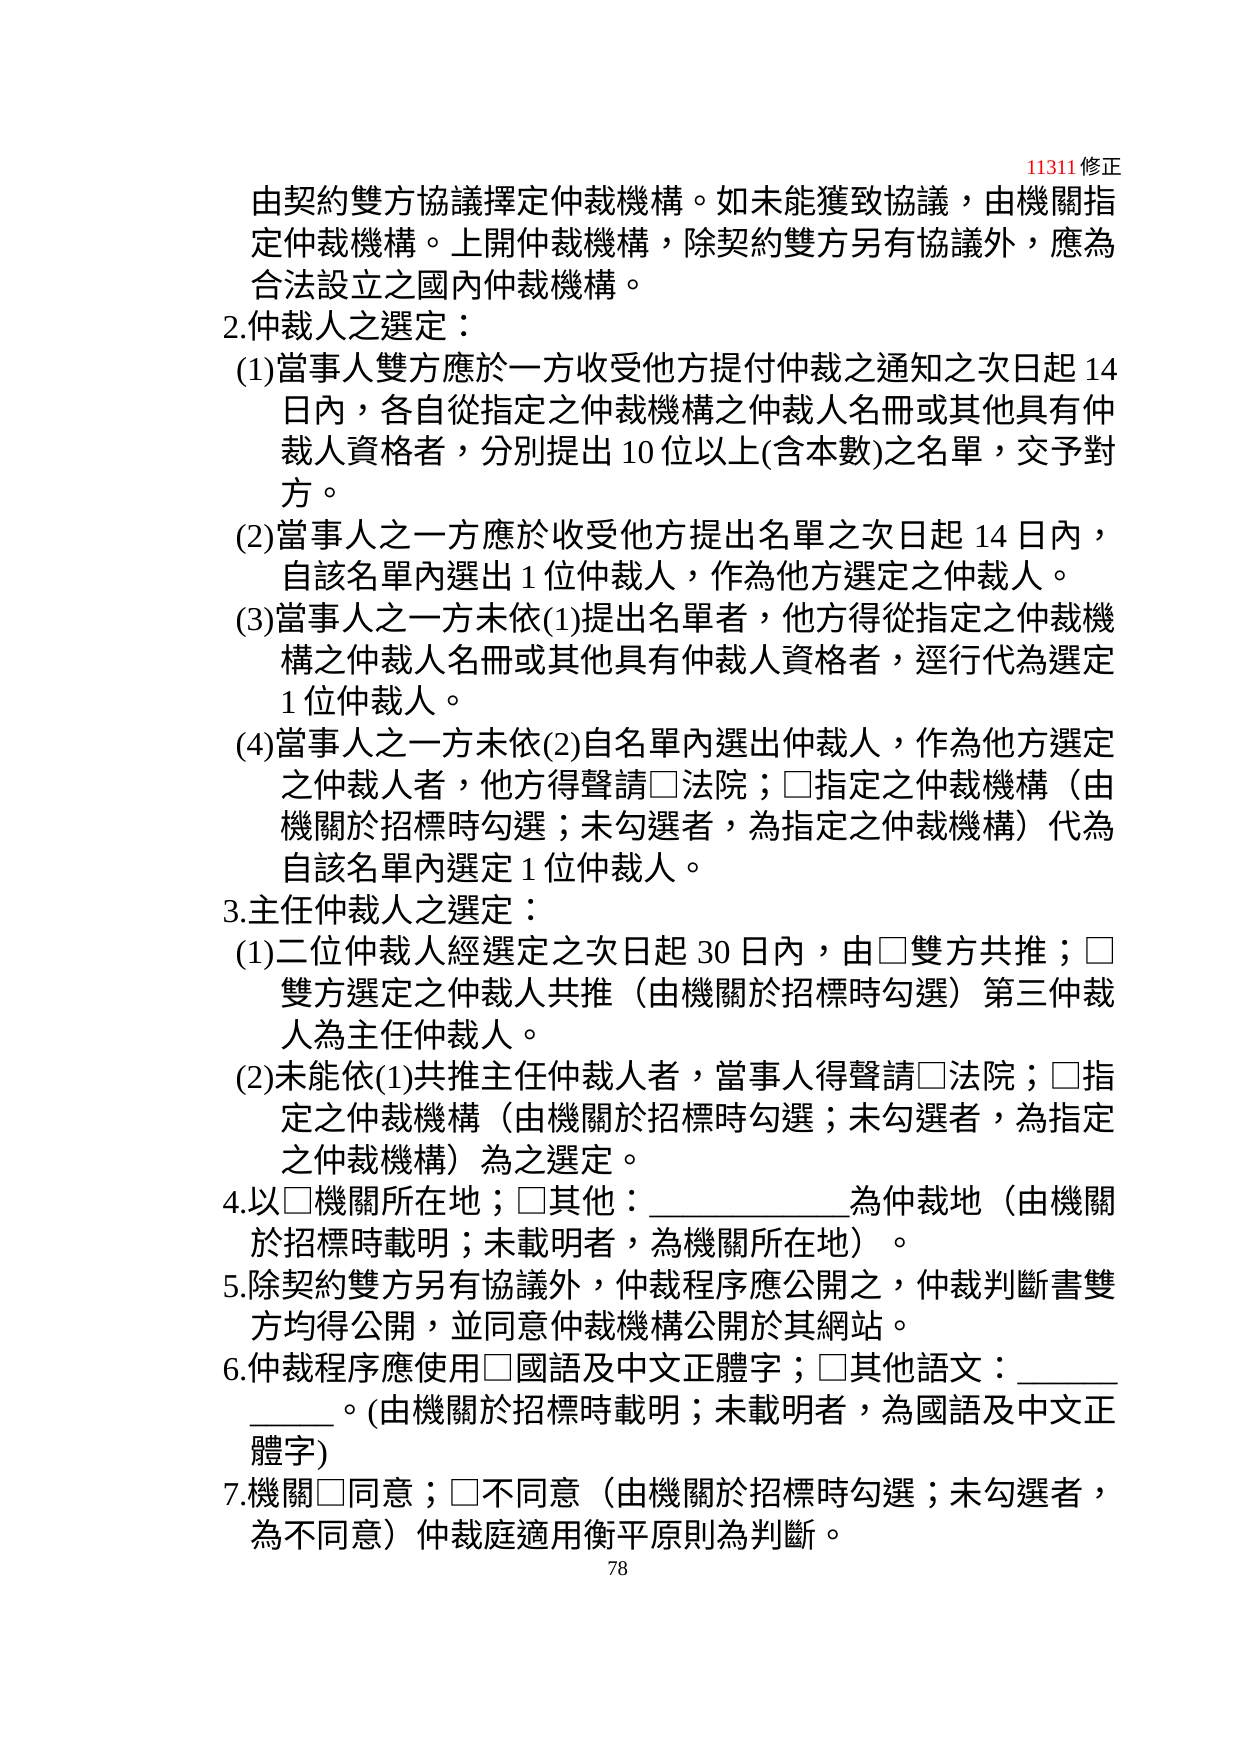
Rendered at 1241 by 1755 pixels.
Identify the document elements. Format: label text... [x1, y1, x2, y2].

text (2)未能依(1)共推主任仲裁人者，當事人得聲請□法院；□指定之仲裁機構（由機關於招標時勾選；未勾選者，為指定之仲裁機構）為之選定。 [235, 1056, 1117, 1181]
text 5.除契約雙方另有協議外，仲裁程序應公開之，仲裁判斷書雙方均得公開，並同意仲裁機構公開於其網站。 [222, 1264, 1117, 1347]
text 7.機關□同意；□不同意（由機關於招標時勾選；未勾選者，為不同意）仲裁庭適用衡平原則為判斷。 [222, 1472, 1117, 1556]
text (1)二位仲裁人經選定之次日起30日內，由□雙方共推；□雙方選定之仲裁人共推（由機關於招標時勾選）第三仲裁人為主任仲裁人。 [235, 931, 1117, 1056]
text (2)當事人之一方應於收受他方提出名單之次日起14日內，自該名單內選出1位仲裁人，作為他方選定之仲裁人。 [235, 514, 1117, 597]
text (1)當事人雙方應於一方收受他方提付仲裁之通知之次日起14日內，各自從指定之仲裁機構之仲裁人名冊或其他具有仲裁人資格者，分別提出10位以上(含本數)之名單，交予對方。 [236, 347, 1117, 514]
text 4.以□機關所在地；□其他：____________為仲裁地（由機關於招標時載明；未載明者，為機關所在地）。 [222, 1181, 1117, 1264]
text 2.仲裁人之選定： [222, 306, 1117, 347]
text 6.仲裁程序應使用□國語及中文正體字；□其他語文：___________。(由機關於招標時載明；未載明者，為國語及中文正體字) [222, 1347, 1117, 1472]
text 由契約雙方協議擇定仲裁機構。如未能獲致協議，由機關指定仲裁機構。上開仲裁機構，除契約雙方另有協議外，應為合法設立之國內仲裁機構。 [222, 181, 1117, 306]
text 3.主任仲裁人之選定： [222, 889, 1117, 931]
text (3)當事人之一方未依(1)提出名單者，他方得從指定之仲裁機構之仲裁人名冊或其他具有仲裁人資格者，逕行代為選定1位仲裁人。 [235, 597, 1117, 722]
text (4)當事人之一方未依(2)自名單內選出仲裁人，作為他方選定之仲裁人者，他方得聲請□法院；□指定之仲裁機構（由機關於招標時勾選；未勾選者，為指定之仲裁機構）代為自該名單內選定1位仲裁人。 [235, 722, 1117, 889]
